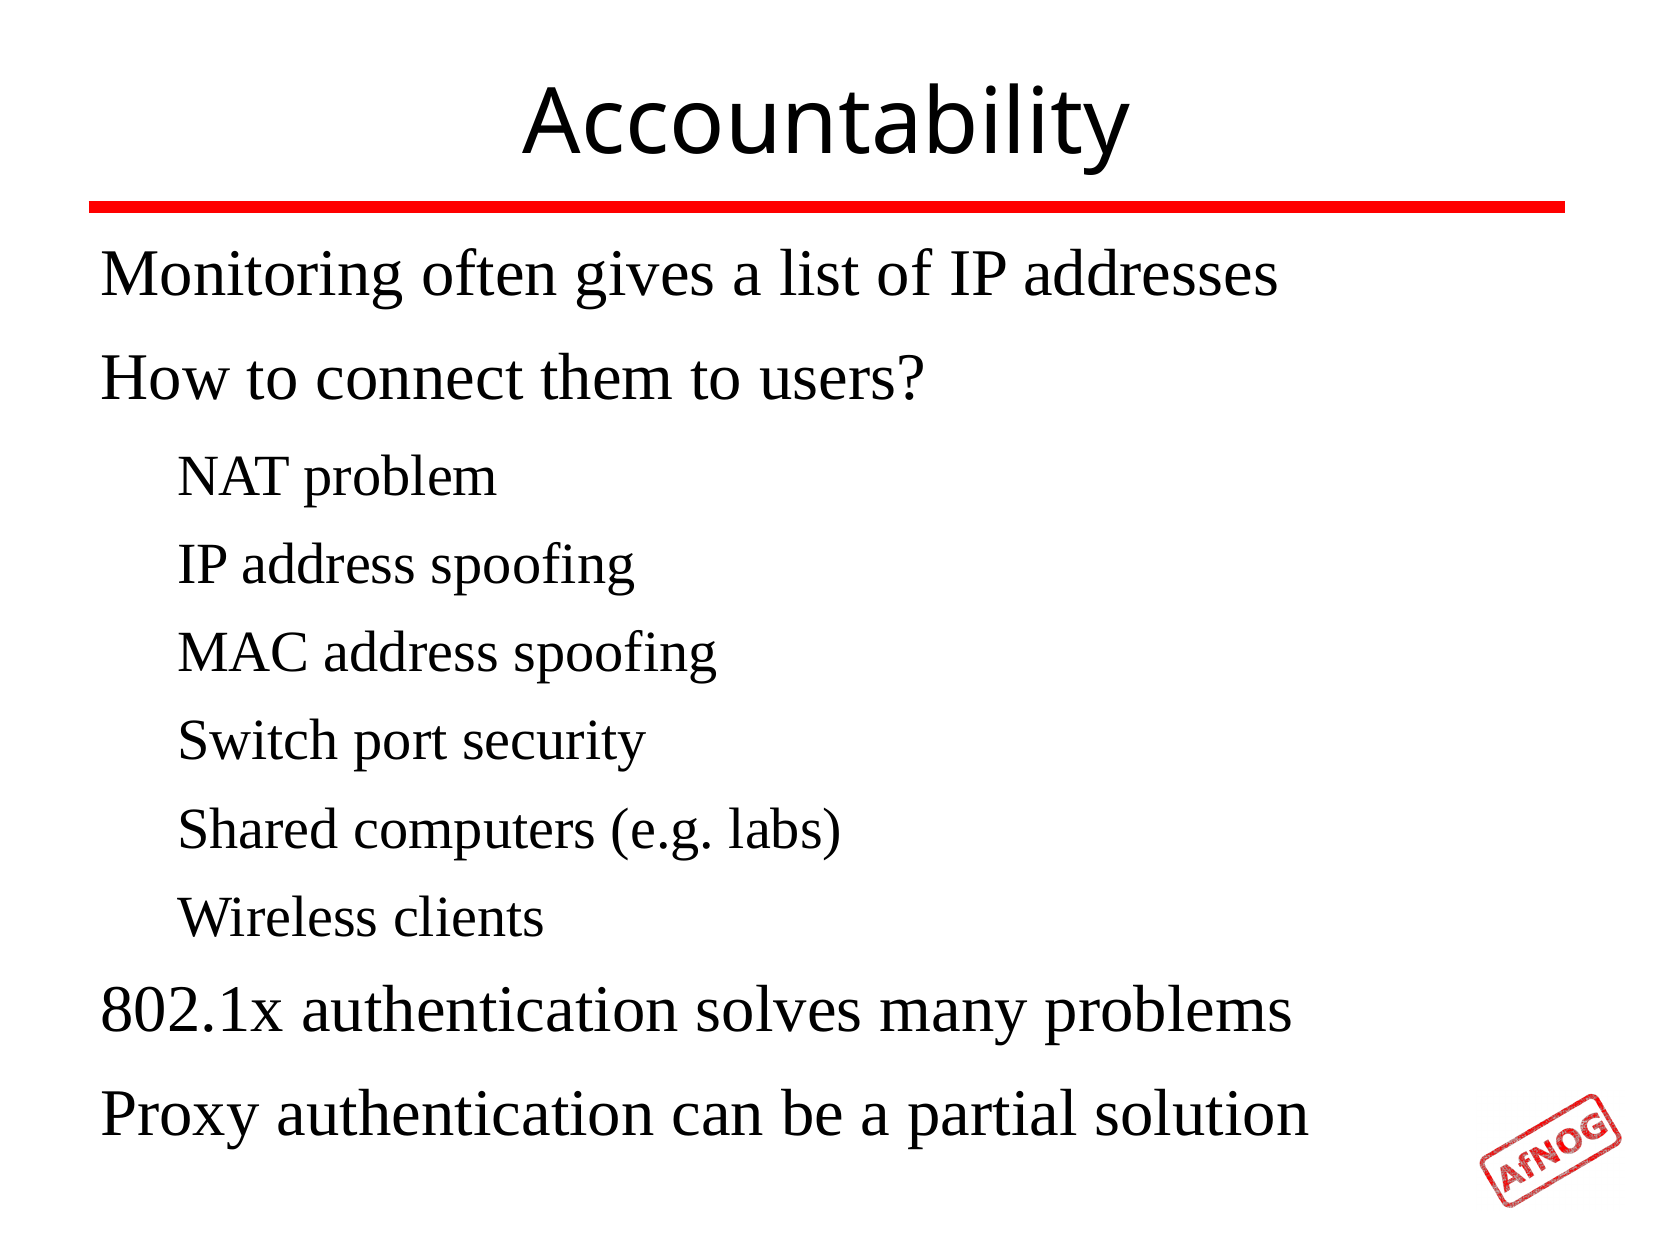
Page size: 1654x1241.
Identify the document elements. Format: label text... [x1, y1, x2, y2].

title Accountability [88, 29, 1565, 207]
list Monitoring often gives a list of IP addresses How to connect them to users? NAT problem IP address spoofing MAC address spoofing Switch port security Shared computers (e.g. labs) Wireless clients 802.1x authentication solves many problems Proxy authentication can be a partial solution [82, 236, 1571, 1151]
picture [1476, 1090, 1625, 1211]
